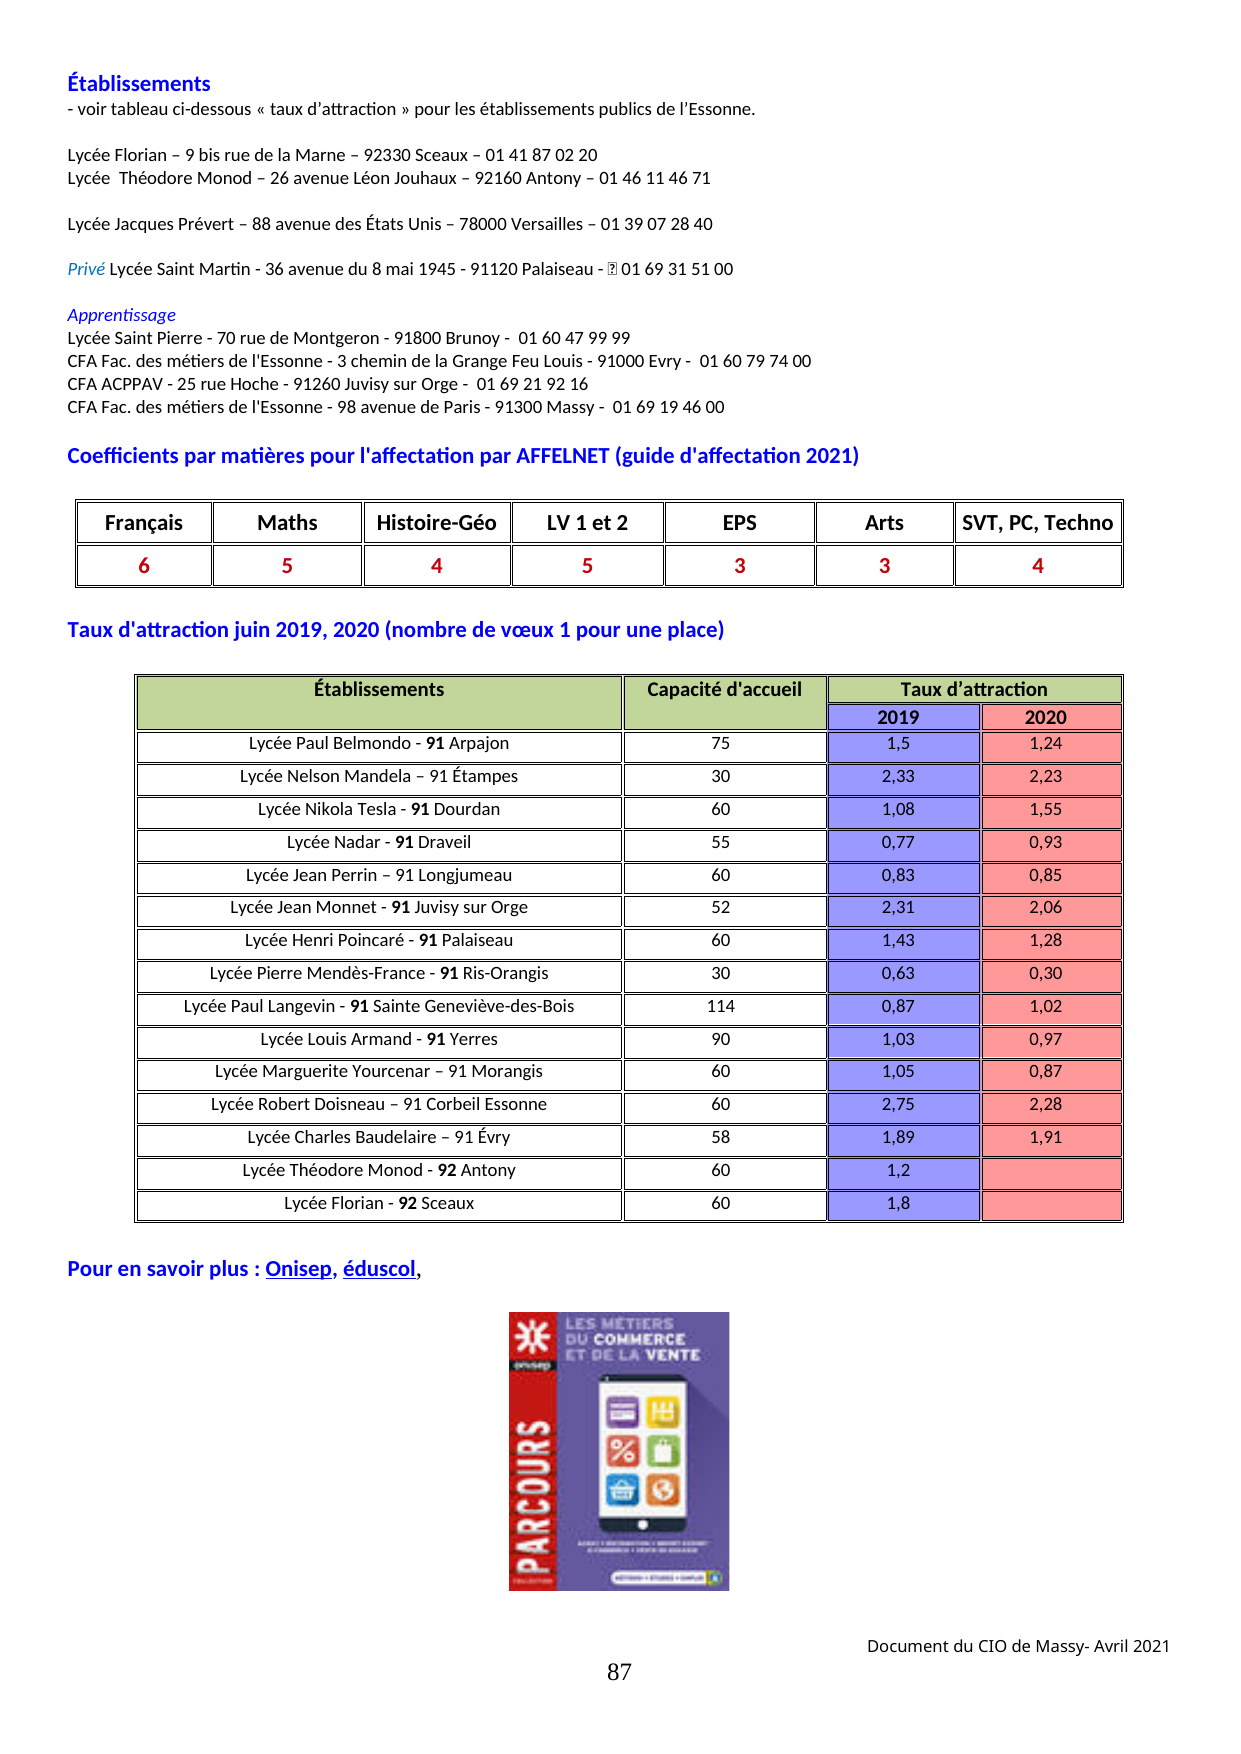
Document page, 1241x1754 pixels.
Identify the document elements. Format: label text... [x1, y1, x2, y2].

table_cell 114 [625, 995, 826, 1024]
table_header Établissements [138, 677, 621, 729]
table_header Arts [817, 503, 953, 542]
subtitle Apprentissage [67, 303, 1171, 326]
table_cell 0,87 [983, 1061, 1121, 1090]
table_header Maths [214, 503, 361, 542]
table_cell 2019 [829, 705, 979, 729]
table_cell 5 [214, 546, 361, 585]
table_cell 1,2 [829, 1159, 979, 1189]
table_header EPS [666, 503, 814, 542]
table_cell 1,28 [983, 930, 1121, 959]
table_cell 30 [625, 765, 826, 795]
text CFA Fac. des métiers de l'Essonne - 3 chemin de la Grange Feu Louis - 91000 Evry - 01 60 79 74 00 [67, 349, 1171, 372]
table_cell 75 [625, 733, 826, 762]
text CFA Fac. des métiers de l'Essonne - 98 avenue de Paris - 91300 Massy - 01 69 19 46 00 [67, 395, 1171, 418]
table_cell 0,30 [983, 962, 1121, 992]
table_cell Lycée Paul Langevin - 91 Sainte Geneviève-des-Bois [138, 995, 621, 1024]
table_cell 52 [625, 897, 826, 926]
picture [509, 1312, 730, 1591]
table_cell 1,05 [829, 1061, 979, 1090]
table_cell Lycée Paul Belmondo - 91 Arpajon [138, 733, 621, 762]
table_cell 6 [78, 546, 211, 585]
text Lycée Florian – 9 bis rue de la Marne – 92330 Sceaux – 01 41 87 02 20 [67, 143, 1171, 166]
table_cell 1,02 [983, 995, 1121, 1024]
table_cell 60 [625, 930, 826, 959]
table_cell 1,8 [829, 1192, 979, 1220]
table_cell Lycée Pierre Mendès-France - 91 Ris-Orangis [138, 962, 621, 992]
table_cell 2,28 [983, 1094, 1121, 1123]
table_cell Lycée Marguerite Yourcenar – 91 Morangis [138, 1061, 621, 1090]
table_cell 0,63 [829, 962, 979, 992]
table_cell 1,89 [829, 1126, 979, 1156]
text CFA ACPPAV - 25 rue Hoche - 91260 Juvisy sur Orge - 01 69 21 92 16 [67, 372, 1171, 395]
table_cell Lycée Jean Monnet - 91 Juvisy sur Orge [138, 897, 621, 926]
table_cell 60 [625, 1094, 826, 1123]
text Lycée Saint Pierre - 70 rue de Montgeron - 91800 Brunoy - 01 60 47 99 99 [67, 326, 1171, 349]
table_cell Lycée Florian - 92 Sceaux [138, 1192, 621, 1220]
table_cell Lycée Henri Poincaré - 91 Palaiseau [138, 930, 621, 959]
table_cell 2,75 [829, 1094, 979, 1123]
subtitle Pour en savoir plus : Onisep, éduscol, [67, 1253, 1171, 1282]
table_cell Lycée Robert Doisneau – 91 Corbeil Essonne [138, 1094, 621, 1123]
table_cell 3 [817, 546, 953, 585]
table_cell Lycée Charles Baudelaire – 91 Évry [138, 1126, 621, 1156]
table_cell Lycée Nadar - 91 Draveil [138, 831, 621, 861]
table_header Histoire-Géo [365, 503, 510, 542]
table_cell 3 [666, 546, 814, 585]
table_cell 0,85 [983, 864, 1121, 893]
table_cell 90 [625, 1028, 826, 1057]
table_cell 1,5 [829, 733, 979, 762]
table_cell 60 [625, 864, 826, 893]
table_cell 1,43 [829, 930, 979, 959]
table_header LV 1 et 2 [513, 503, 663, 542]
table_cell 4 [956, 546, 1121, 585]
table_cell 0,93 [983, 831, 1121, 861]
table_cell 0,97 [983, 1028, 1121, 1057]
table_cell 0,77 [829, 831, 979, 861]
text Taux d'attraction juin 2019, 2020 (nombre de vœux 1 pour une place) [67, 615, 1171, 643]
table_cell 60 [625, 1192, 826, 1220]
table_cell 1,91 [983, 1126, 1121, 1156]
table_cell 55 [625, 831, 826, 861]
table_header Français [78, 503, 211, 542]
table_cell 60 [625, 1061, 826, 1090]
table_cell 60 [625, 798, 826, 828]
table_cell [983, 1159, 1121, 1189]
table_cell 0,87 [829, 995, 979, 1024]
table_cell 30 [625, 962, 826, 992]
table_cell Lycée Théodore Monod - 92 Antony [138, 1159, 621, 1189]
subtitle Coefficients par matières pour l'affectation par AFFELNET (guide d'affectation 2021) [67, 441, 1171, 469]
table_cell 1,24 [983, 733, 1121, 762]
text Lycée Théodore Monod – 26 avenue Léon Jouhaux – 92160 Antony – 01 46 11 46 71 [67, 166, 1171, 189]
table_cell Lycée Louis Armand - 91 Yerres [138, 1028, 621, 1057]
table_header Capacité d'accueil [625, 677, 826, 729]
text - voir tableau ci-dessous « taux d’attraction » pour les établissements publics de l’Essonne. [67, 97, 1171, 120]
table_cell 2,33 [829, 765, 979, 795]
subtitle Établissements [67, 69, 1171, 97]
table_cell 1,08 [829, 798, 979, 828]
table_cell [983, 1192, 1121, 1220]
table_cell 4 [365, 546, 510, 585]
text Lycée Jacques Prévert – 88 avenue des États Unis – 78000 Versailles – 01 39 07 28 40 [67, 212, 1171, 234]
table_cell 1,55 [983, 798, 1121, 828]
table_cell Lycée Nelson Mandela – 91 Étampes [138, 765, 621, 795]
table_cell 0,83 [829, 864, 979, 893]
table_header SVT, PC, Techno [956, 503, 1121, 542]
table_cell 60 [625, 1159, 826, 1189]
text Privé Lycée Saint Martin - 36 avenue du 8 mai 1945 - 91120 Palaiseau -  01 69 31 51 00 [67, 257, 1171, 280]
table_cell 2020 [983, 705, 1121, 729]
table_cell 2,23 [983, 765, 1121, 795]
table_header Taux d’attraction [829, 677, 1121, 702]
table_cell 1,03 [829, 1028, 979, 1057]
table_cell 2,31 [829, 897, 979, 926]
table_cell Lycée Jean Perrin – 91 Longjumeau [138, 864, 621, 893]
table_cell 58 [625, 1126, 826, 1156]
table_cell 5 [513, 546, 663, 585]
table_cell 2,06 [983, 897, 1121, 926]
table_cell Lycée Nikola Tesla - 91 Dourdan [138, 798, 621, 828]
